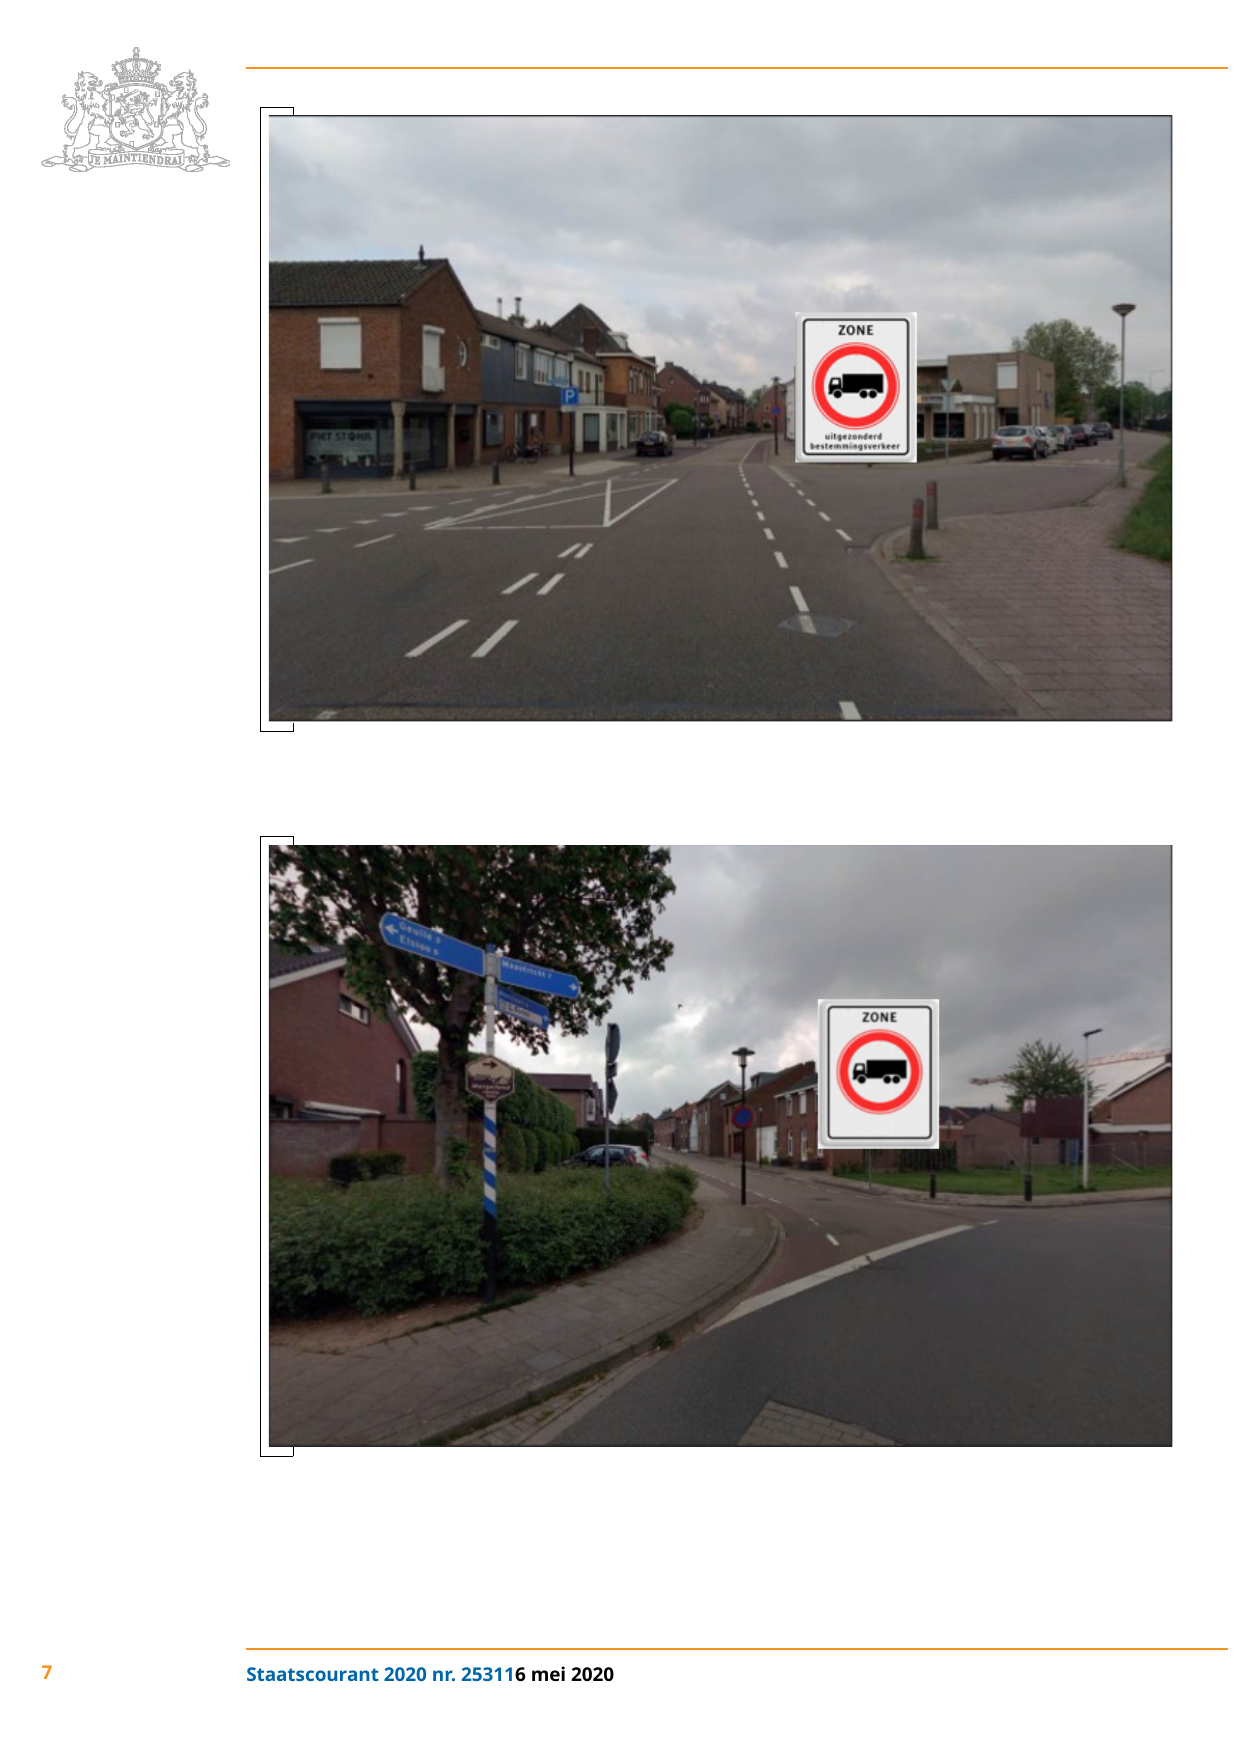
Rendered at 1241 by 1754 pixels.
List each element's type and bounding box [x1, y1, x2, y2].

picture [268, 115, 1173, 723]
picture [268, 845, 1173, 1447]
picture [41, 47, 231, 172]
